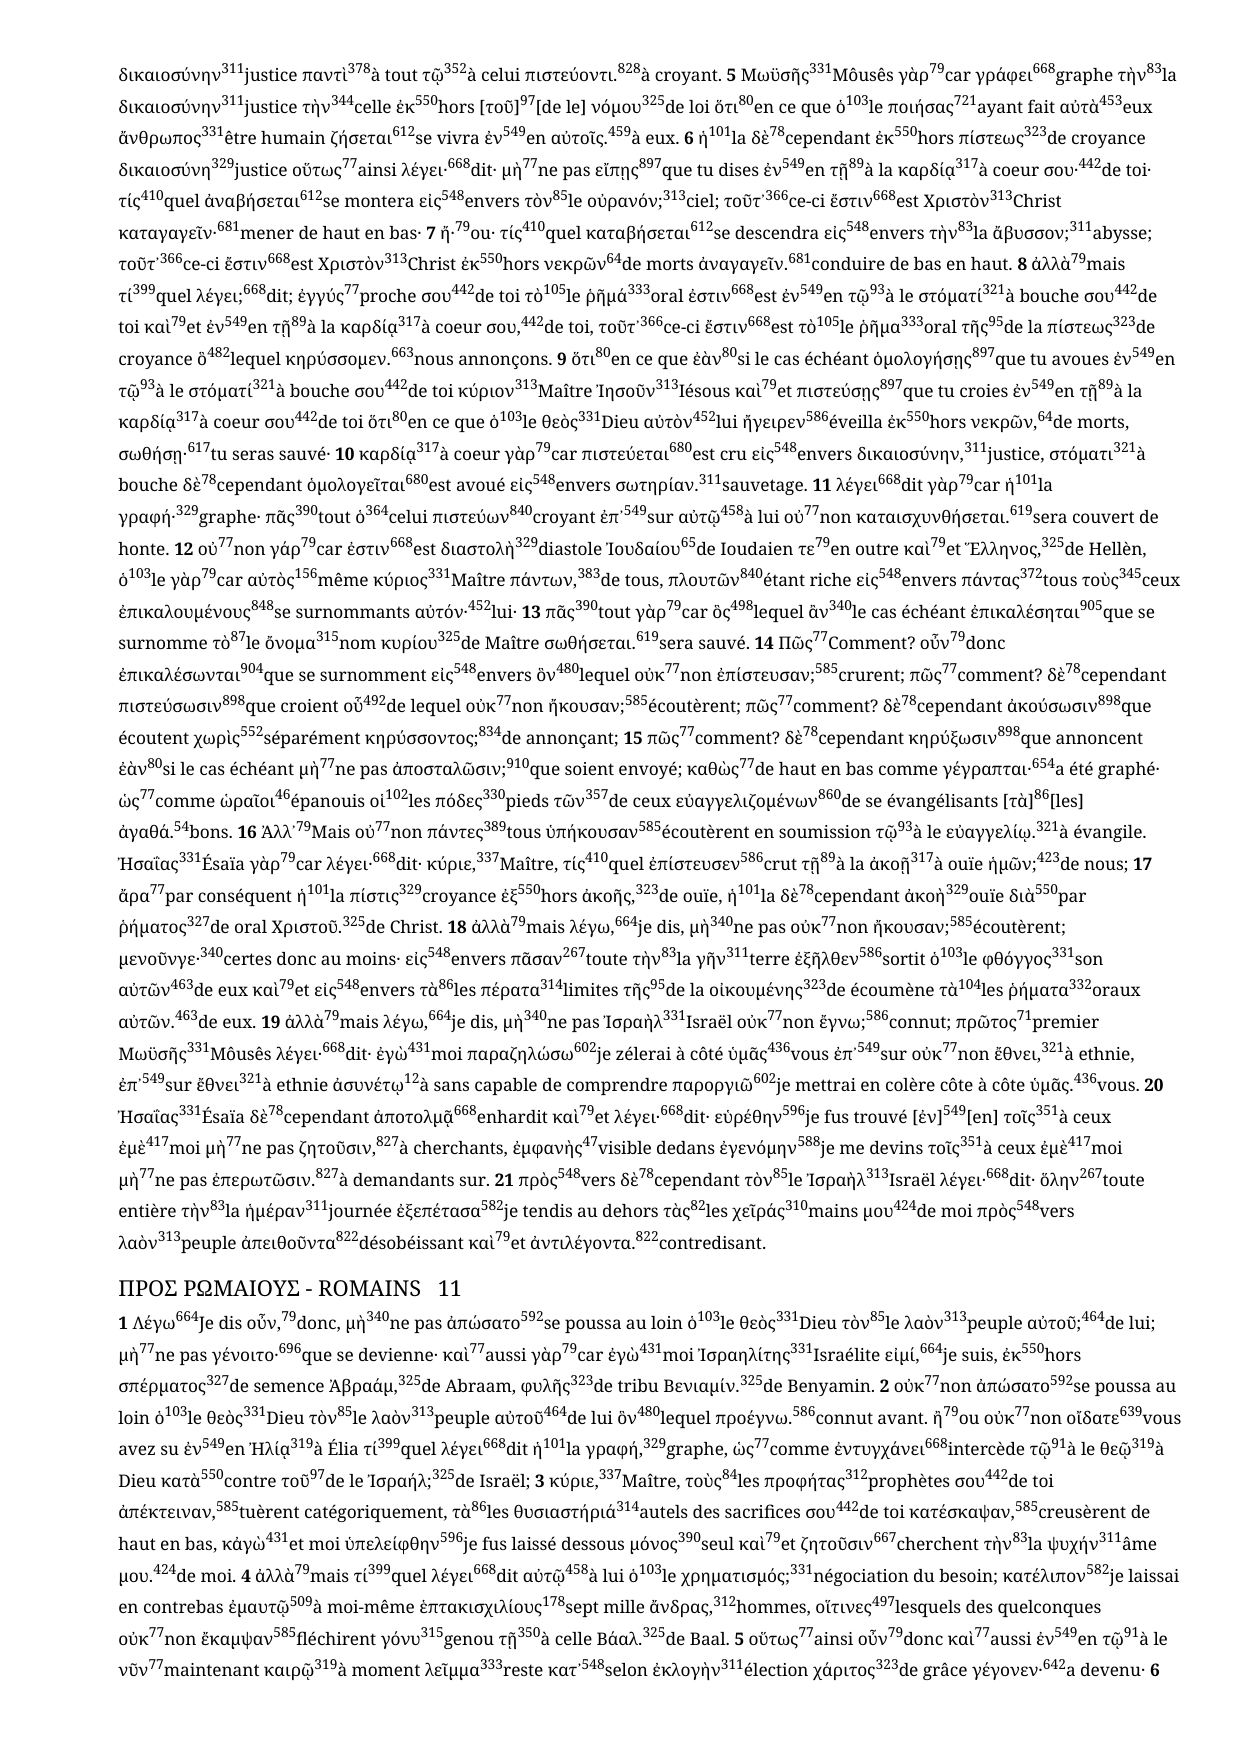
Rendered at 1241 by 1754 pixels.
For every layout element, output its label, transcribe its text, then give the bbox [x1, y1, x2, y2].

text 1 Ἀδελφοί,336Frères, ἡ101la μὲν77certes εὐδοκία329estimation en bien τῆς95de la ἐμῆς227de mienne καρδίας323de coeur καὶ79et ἡ101la δέησις329supplication πρὸς548vers τὸν85le θεὸν313Dieu ὑπὲρ550au-dessus αὐτῶν463de eux εἰς548envers σωτηρίαν.311sauvetage. 2 μαρτυρῶ664je témoigne γὰρ79car αὐτοῖς457à eux ὅτι80en ce que ζῆλον313zèle θεοῦ325de Dieu ἔχουσιν667ont ἀλλ᾽79mais οὐ77non κατ᾽548selon ἐπίγνωσιν·311reconnaissance· 3 ἀγνοοῦντες839méconnaissants γὰρ79car τὴν83la τοῦ97de le θεοῦ325de Dieu δικαιοσύνην311justice καὶ79et τὴν243la ἰδίαν113en propre [δικαιοσύνην]311[justice] ζητοῦντες839cherchants στῆσαι,681dresser, τῇ89à la δικαιοσύνῃ317à justice τοῦ97de le θεοῦ325de Dieu οὐχ77non ὑπετάγησαν.599furent subordonné. 4 τέλος333achèvement γὰρ79car νόμου325de loi Χριστὸς331Christ εἰς548envers δικαιοσύνην311justice παντὶ378à tout τῷ352à celui πιστεύοντι.828à croyant. 5 Μωϋσῆς331Môusês γὰρ79car γράφει668graphe τὴν83la δικαιοσύνην311justice τὴν344celle ἐκ550hors [τοῦ]97[de le] νόμου325de loi ὅτι80en ce que ὁ103le ποιήσας721ayant fait αὐτὰ453eux ἄνθρωπος331être humain ζήσεται612se vivra ἐν549en αὐτοῖς.459à eux. 6 ἡ101la δὲ78cependant ἐκ550hors πίστεως323de croyance δικαιοσύνη329justice οὕτως77ainsi λέγει·668dit· μὴ77ne pas εἴπῃς897que tu dises ἐν549en τῇ89à la καρδίᾳ317à coeur σου·442de toi· τίς410quel ἀναβήσεται612se montera εἰς548envers τὸν85le οὐρανόν;313ciel; τοῦτ᾽366ce-ci ἔστιν668est Χριστὸν313Christ καταγαγεῖν·681mener de haut en bas· 7 ἤ·79ou· τίς410quel καταβήσεται612se descendra εἰς548envers τὴν83la ἄβυσσον;311abysse; τοῦτ᾽366ce-ci ἔστιν668est Χριστὸν313Christ ἐκ550hors νεκρῶν64de morts ἀναγαγεῖν.681conduire de bas en haut. 8 ἀλλὰ79mais τί399quel λέγει;668dit; ἐγγύς77proche σου442de toi τὸ105le ῥῆμά333oral ἐστιν668est ἐν549en τῷ93à le στόματί321à bouche σου442de toi καὶ79et ἐν549en τῇ89à la καρδίᾳ317à coeur σου,442de toi, τοῦτ᾽366ce-ci ἔστιν668est τὸ105le ῥῆμα333oral τῆς95de la πίστεως323de croyance ὃ482lequel κηρύσσομεν.663nous annonçons. 9 ὅτι80en ce que ἐὰν80si le cas échéant ὁμολογήσῃς897que tu avoues ἐν549en τῷ93à le στόματί321à bouche σου442de toi κύριον313Maître Ἰησοῦν313Iésous καὶ79et πιστεύσῃς897que tu croies ἐν549en τῇ89à la καρδίᾳ317à coeur σου442de toi ὅτι80en ce que ὁ103le θεὸς331Dieu αὐτὸν452lui ἤγειρεν586éveilla ἐκ550hors νεκρῶν,64de morts, σωθήσῃ·617tu seras sauvé· 10 καρδίᾳ317à coeur γὰρ79car πιστεύεται680est cru εἰς548envers δικαιοσύνην,311justice, στόματι321à bouche δὲ78cependant ὁμολογεῖται680est avoué εἰς548envers σωτηρίαν.311sauvetage. 11 λέγει668dit γὰρ79car ἡ101la γραφή·329graphe· πᾶς390tout ὁ364celui πιστεύων840croyant ἐπ᾽549sur αὐτῷ458à lui οὐ77non καταισχυνθήσεται.619sera couvert de honte. 12 οὐ77non γάρ79car ἐστιν668est διαστολὴ329diastole Ἰουδαίου65de Ioudaien τε79en outre καὶ79et Ἕλληνος,325de Hellèn, ὁ103le γὰρ79car αὐτὸς156même κύριος331Maître πάντων,383de tous, πλουτῶν840étant riche εἰς548envers πάντας372tous τοὺς345ceux ἐπικαλουμένους848se surnommants αὐτόν·452lui· 13 πᾶς390tout γὰρ79car ὃς498lequel ἂν340le cas échéant ἐπικαλέσηται905que se surnomme τὸ87le ὄνομα315nom κυρίου325de Maître σωθήσεται.619sera sauvé. 14 Πῶς77Comment? οὖν79donc ἐπικαλέσωνται904que se surnomment εἰς548envers ὃν480lequel οὐκ77non ἐπίστευσαν;585crurent; πῶς77comment? δὲ78cependant πιστεύσωσιν898que croient οὗ492de lequel οὐκ77non ἤκουσαν;585écoutèrent; πῶς77comment? δὲ78cependant ἀκούσωσιν898que écoutent χωρὶς552séparément κηρύσσοντος;834de annonçant; 15 πῶς77comment? δὲ78cependant κηρύξωσιν898que annoncent ἐὰν80si le cas échéant μὴ77ne pas ἀποσταλῶσιν;910que soient envoyé; καθὼς77de haut en bas comme γέγραπται·654a été graphé· ὡς77comme ὡραῖοι46épanouis οἱ102les πόδες330pieds τῶν357de ceux εὐαγγελιζομένων860de se évangélisants [τὰ]86[les] ἀγαθά.54bons. 16 Ἀλλ᾽79Mais οὐ77non πάντες389tous ὑπήκουσαν585écoutèrent en soumission τῷ93à le εὐαγγελίῳ.321à évangile. Ἠσαΐας331Ésaïa γὰρ79car λέγει·668dit· κύριε,337Maître, τίς410quel ἐπίστευσεν586crut τῇ89à la ἀκοῇ317à ouïe ἡμῶν;423de nous; 17 ἄρα77par conséquent ἡ101la πίστις329croyance ἐξ550hors ἀκοῆς,323de ouïe, ἡ101la δὲ78cependant ἀκοὴ329ouïe διὰ550par ῥήματος327de oral Χριστοῦ.325de Christ. 18 ἀλλὰ79mais λέγω,664je dis, μὴ340ne pas οὐκ77non ἤκουσαν;585écoutèrent; μενοῦνγε·340certes donc au moins· εἰς548envers πᾶσαν267toute τὴν83la γῆν311terre ἐξῆλθεν586sortit ὁ103le φθόγγος331son αὐτῶν463de eux καὶ79et εἰς548envers τὰ86les πέρατα314limites τῆς95de la οἰκουμένης323de écoumène τὰ104les ῥήματα332oraux αὐτῶν.463de eux. 19 ἀλλὰ79mais λέγω,664je dis, μὴ340ne pas Ἰσραὴλ331Israël οὐκ77non ἔγνω;586connut; πρῶτος71premier Μωϋσῆς331Môusês λέγει·668dit· ἐγὼ431moi παραζηλώσω602je zélerai à côté ὑμᾶς436vous ἐπ᾽549sur οὐκ77non ἔθνει,321à ethnie, ἐπ᾽549sur ἔθνει321à ethnie ἀσυνέτῳ12à sans capable de comprendre παροργιῶ602je mettrai en colère côte à côte ὑμᾶς.436vous. 20 Ἠσαΐας331Ésaïa δὲ78cependant ἀποτολμᾷ668enhardit καὶ79et λέγει·668dit· εὑρέθην596je fus trouvé [ἐν]549[en] τοῖς351à ceux ἐμὲ417moi μὴ77ne pas ζητοῦσιν,827à cherchants, ἐμφανὴς47visible dedans ἐγενόμην588je me devins τοῖς351à ceux ἐμὲ417moi μὴ77ne pas ἐπερωτῶσιν.827à demandants sur. 21 πρὸς548vers δὲ78cependant τὸν85le Ἰσραὴλ313Israël λέγει·668dit· ὅλην267toute entière τὴν83la ἡμέραν311journée ἐξεπέτασα582je tendis au dehors τὰς82les χεῖράς310mains μου424de moi πρὸς548vers λαὸν313peuple ἀπειθοῦντα822désobéissant καὶ79et ἀντιλέγοντα.822contredisant. [118, 59, 1181, 1254]
text 1 Λέγω664Je dis οὖν,79donc, μὴ340ne pas ἀπώσατο592se poussa au loin ὁ103le θεὸς331Dieu τὸν85le λαὸν313peuple αὐτοῦ;464de lui; μὴ77ne pas γένοιτο·696que se devienne· καὶ77aussi γὰρ79car ἐγὼ431moi Ἰσραηλίτης331Israélite εἰμί,664je suis, ἐκ550hors σπέρματος327de semence Ἀβραάμ,325de Abraam, φυλῆς323de tribu Βενιαμίν.325de Benyamin. 2 οὐκ77non ἀπώσατο592se poussa au loin ὁ103le θεὸς331Dieu τὸν85le λαὸν313peuple αὐτοῦ464de lui ὃν480lequel προέγνω.586connut avant. ἢ79ou οὐκ77non οἴδατε639vous avez su ἐν549en Ἠλίᾳ319à Élia τί399quel λέγει668dit ἡ101la γραφή,329graphe, ὡς77comme ἐντυγχάνει668intercède τῷ91à le θεῷ319à Dieu κατὰ550contre τοῦ97de le Ἰσραήλ;325de Israël; 3 κύριε,337Maître, τοὺς84les προφήτας312prophètes σου442de toi ἀπέκτειναν,585tuèrent catégoriquement, τὰ86les θυσιαστήριά314autels des sacrifices σου442de toi κατέσκαψαν,585creusèrent de haut en bas, κἀγὼ431et moi ὑπελείφθην596je fus laissé dessous μόνος390seul καὶ79et ζητοῦσιν667cherchent τὴν83la ψυχήν311âme μου.424de moi. 4 ἀλλὰ79mais τί399quel λέγει668dit αὐτῷ458à lui ὁ103le χρηματισμός;331négociation du besoin; κατέλιπον582je laissai en contrebas ἐμαυτῷ509à moi-même ἑπτακισχιλίους178sept mille ἄνδρας,312hommes, οἵτινες497lesquels des quelconques οὐκ77non ἔκαμψαν585fléchirent γόνυ315genou τῇ350à celle Βάαλ.325de Baal. 5 οὕτως77ainsi οὖν79donc καὶ77aussi ἐν549en τῷ91à le νῦν77maintenant καιρῷ319à moment λεῖμμα333reste κατ᾽548selon ἐκλογὴν311élection χάριτος323de grâce γέγονεν·642a devenu· 6 εἰ80si δὲ78cependant χάριτι,317à grâce, οὐκέτι77non plus ἐξ550hors ἔργων,326de travaux, ἐπεὶ80puisque ἡ101la χάρις329grâce οὐκέτι77non plus γίνεται674se devient χάρις.329grâce. 7 Τί399Quel οὖν;79donc; ὃ482lequel ἐπιζητεῖ668cherche davantage Ἰσραήλ,331Israël, τοῦτο348ce-ci οὐκ77non ἐπέτυχεν,586obtint le dessus, ἡ101la δὲ78cependant ἐκλογὴ329élection ἐπέτυχεν·586obtint le dessus· οἱ102les δὲ78cependant λοιποὶ389restants ἐπωρώθησαν,599furent rendu calleux, 8 καθὼς77de haut en bas comme γέγραπται·654a été graphé· ἔδωκεν586donna αὐτοῖς457à eux ὁ103le θεὸς331Dieu πνεῦμα315souffle κατανύξεως,323de torpeur, ὀφθαλμοὺς312yeux τοῦ360de ce μὴ77ne pas βλέπειν689regarder καὶ79et ὦτα314oreilles τοῦ360de ce μὴ77ne pas ἀκούειν,689écouter, ἕως552jusqu'à ce que τῆς95de la σήμερον77aujourd'hui ἡμέρας.323de journée. 9 καὶ79et Δαυὶδ331Dauid λέγει·668dit· γενηθήτω565soit devenu ἡ101la τράπεζα329table αὐτῶν463de eux εἰς548envers παγίδα311piège καὶ79et εἰς548envers θήραν311chasse de proie καὶ79et εἰς548envers σκάνδαλον315scandale καὶ79et εἰς548envers ἀνταπόδομα315acte de rétribution αὐτοῖς,457à eux, 10 σκοτισθήτωσαν564soient ténébrés οἱ102les ὀφθαλμοὶ330yeux αὐτῶν463de eux τοῦ360de ce μὴ77ne pas βλέπειν689regarder καὶ79et τὸν85le νῶτον313dos αὐτῶν463de eux διὰ550par παντὸς384de tout σύγκαμψον.554plie avec. 11 Λέγω664Je dis οὖν,79donc, μὴ340ne pas ἔπταισαν585trébuchèrent ἵνα80afin que πέσωσιν;898que tombent; μὴ77ne pas γένοιτο·696que se devienne· ἀλλὰ79mais τῷ93à le αὐτῶν463de eux παραπτώματι321à chute à côté ἡ101la σωτηρία329sauvetage τοῖς92à les ἔθνεσιν320à ethnies εἰς548envers τὸ348ce παραζηλῶσαι681zéler à côté αὐτούς.451eux. 12 εἰ80si δὲ78cependant τὸ105le παράπτωμα333chute à côté αὐτῶν463de eux πλοῦτος331richesse κόσμου325de monde καὶ79et τὸ105le ἥττημα333diminution αὐτῶν463de eux πλοῦτος331richesse ἐθνῶν,326de ethnies, πόσῳ402à combien grand? μᾶλλον77davantage τὸ105le πλήρωμα333plénitude αὐτῶν.463de eux. 13 Ὑμῖν438à Vous δὲ78cependant λέγω664je dis τοῖς92à les ἔθνεσιν·320à ethnies· ἐφ᾽548sur ὅσον482autant lequel μὲν340certes οὖν79donc εἰμι664je suis ἐγὼ431moi ἐθνῶν326de ethnies ἀπόστολος,331envoyé, τὴν83la διακονίαν311service μου424de moi δοξάζω,664je glorifie, 14 εἴ340si πως77en quelque manière παραζηλώσω895que je zéle à côté μου424de moi τὴν83la σάρκα311chair καὶ79et σώσω895que je sauve τινὰς372des quelconques ἐξ550hors αὐτῶν.463de eux. 15 εἰ80si γὰρ79car ἡ101la ἀποβολὴ329rejet au loin αὐτῶν463de eux καταλλαγὴ329réconciliation κόσμου,325de monde, τίς408quelle ἡ101la πρόσλημψις329réception auprès εἰ551si μὴ77ne pas ζωὴ329vie ἐκ550hors νεκρῶν;64de morts; 16 εἰ80si δὲ78cependant ἡ101la ἀπαρχὴ329prémisse ἁγία,45sainte, καὶ77aussi τὸ105le φύραμα·333pâte· καὶ79et εἰ80si ἡ101la ῥίζα329racine ἁγία,45sainte, καὶ77aussi οἱ102les κλάδοι.330branches. 17 Εἰ80Si δέ78cependant τινες389des quelconques τῶν96de les κλάδων324de branches ἐξεκλάσθησαν,599furent retranché, σὺ448toi δὲ78cependant ἀγριέλαιος69d'olivier sauvage ὢν840étant ἐνεκεντρίσθης598tu fus greffé ἐν549en αὐτοῖς457à eux καὶ79et συγκοινωνὸς331communiant avec τῆς95de la ῥίζης323de racine τῆς95de la πιότητος323de graisse τῆς95de la ἐλαίας323de olivier ἐγένου,590tu te devins, 18 μὴ77ne pas κατακαυχῶ574te vante de haut en bas τῶν96de les κλάδων·324de branches· εἰ80si δὲ78cependant κατακαυχᾶσαι672tu te vantes de haut en bas οὐ77non σὺ448toi τὴν83la ῥίζαν311racine βαστάζεις666tu mets en charge ἀλλ᾽79mais ἡ101la ῥίζα329racine σέ.437toi. 19 ἐρεῖς604tu diras οὖν·79donc· ἐξεκλάσθησαν599furent retranché κλάδοι330branches ἵνα80afin que ἐγὼ431moi ἐγκεντρισθῶ.907que je sois greffé. 20 καλῶς·77bellement· τῇ249à la ἀπιστίᾳ317à incroyance ἐξεκλάσθησαν,599furent retranché, σὺ448toi δὲ78cependant τῇ89à la πίστει317à croyance ἕστηκας.640tu as dressé. μὴ79ne pas ὑψηλὰ54hauts φρόνει570pense ἀλλὰ79mais φοβοῦ·574te effraie· 21 εἰ80si γὰρ79car ὁ103le θεὸς331Dieu τῶν96de les κατὰ548selon φύσει317à nature κλάδων324de branches οὐκ77non ἐφείσατο,592se épargna, [μή77[ne pas πως]77en quelque manière] οὐδὲ77non cependant σοῦ442de toi φείσεται.612se épargnera. 22 ἴδε306voici οὖν79donc χρηστότητα311utilité bonté καὶ79et ἀποτομίαν311longue scission θεοῦ·325de Dieu· ἐπὶ548sur μὲν79certes τοὺς345ceux πεσόντας706ayants tombés ἀποτομία,329longue scission, ἐπὶ548sur δὲ78cependant σὲ437toi χρηστότης329utilité bonté θεοῦ,325de Dieu, ἐὰν80si le cas échéant ἐπιμένῃς919que tu restes sur τῇ89à la χρηστότητι,317à utilité bonté, ἐπεὶ80puisque καὶ77aussi σὺ448toi ἐκκοπήσῃ.617tu seras coupé à l'excès. 23 κἀκεῖνοι363et ceux-là δέ,78cependant, ἐὰν80si le cas échéant μὴ77ne pas ἐπιμένωσιν920que restent sur τῇ89à la ἀπιστίᾳ,317à incroyance, ἐγκεντρισθήσονται·618seront greffé· δυνατὸς47puissant γάρ79car ἐστιν668est ὁ103le θεὸς331Dieu πάλιν77de nouveau ἐγκεντρίσαι681greffer αὐτούς.451eux. 24 εἰ80si γὰρ79car σὺ448toi ἐκ550hors τῆς95de la κατὰ548selon φύσιν311nature ἐξεκόπης598tu fus coupé à l'excès ἀγριελαίου63de d'olivier sauvage καὶ79et παρὰ548à côté φύσιν311nature ἐνεκεντρίσθης598tu fus greffé εἰς548envers καλλιέλαιον,311olivier cultivé, πόσῳ402à combien grand? μᾶλλον77davantage οὗτοι363ceux-ci οἱ497ceux κατὰ548selon φύσιν311nature ἐγκεντρισθήσονται618seront greffé τῇ249à la ἰδίᾳ119à en propre ἐλαίᾳ.317à olivier. 25 Οὐ77Non γὰρ79car θέλω664je veux ὑμᾶς436vous ἀγνοεῖν,689méconnaître, ἀδελφοί,336frères, τὸ87le μυστήριον315mystère τοῦτο,140ce-ci, ἵνα80afin que μὴ77ne pas ἦτε918que vous soyez [παρ᾽]549[à côté] ἑαυτοῖς519à vous-mêmes φρόνιμοι,46pensifs, ὅτι80en ce que πώρωσις329callosité ἀπὸ550au loin μέρους327de part τῷ91à le Ἰσραὴλ319à Israël γέγονεν642a devenu ἄχρι80jusqu'à l'extrémité οὗ492de lequel τὸ105le πλήρωμα333plénitude τῶν98de les ἐθνῶν326de ethnies εἰσέλθῃ899que vienne à l'intérieur 26 καὶ79et οὕτως77ainsi πᾶς287tout Ἰσραὴλ331Israël σωθήσεται,619sera sauvé, καθὼς77de haut en bas comme γέγραπται·654a été graphé· ἥξει606surgira ἐκ550hors Σιὼν323de Sion ὁ364celui ῥυόμενος,867se délivrant, ἀποστρέψει606détournera au loin ἀσεβείας310impiétés ἀπὸ550au loin Ἰακώβ.325de Iakob. 27 καὶ79et αὕτη362celle-ci αὐτοῖς457à eux ἡ101la παρ᾽550à côté ἐμοῦ424de moi διαθήκη,329disposition, ὅταν80lorsque le cas échéant ἀφέλωμαι901que je me saisisse au loin τὰς82les ἁμαρτίας310fautes αὐτῶν.463de eux. 28 κατὰ548selon μὲν79certes τὸ87le εὐαγγέλιον315évangile ἐχθροὶ46ennemis δι᾽548par le fait de ὑμᾶς,436vous, κατὰ548selon δὲ78cependant τὴν83la ἐκλογὴν311élection ἀγαπητοὶ46aimés διὰ548par le fait de τοὺς84les πατέρας·312pères· 29 ἀμεταμέλητα48sans repentances γὰρ79car τὰ104les χαρίσματα332dons de grâces καὶ79et ἡ101la κλῆσις329appellation τοῦ97de le θεοῦ.325de Dieu. 30 ὥσπερ80comme certes γὰρ79car ὑμεῖς447vous ποτε77à un moment ἠπειθήσατε583vous désobéîtes τῷ91à le θεῷ,319à Dieu, νῦν77maintenant δὲ78cependant ἠλεήθητε597vous fûtes fait miséricorde τῇ89à la τούτων357de ceux-ci ἀπειθείᾳ,317à désobéissance, 31 οὕτως77ainsi καὶ77aussi οὗτοι363ceux-ci νῦν77maintenant ἠπείθησαν585désobéirent τῷ354à ce ὑμετέρῳ236à votre ἐλέει,321à miséricorde, ἵνα80afin que καὶ77aussi αὐτοὶ468eux [νῦν]77[maintenant] ἐλεηθῶσιν.910que soient fait miséricorde. 32 συνέκλεισεν586ferma à clef ensemble γὰρ79car ὁ103le θεὸς331Dieu τοὺς345ceux πάντας268tous εἰς548envers ἀπείθειαν,311désobéissance, ἵνα80afin que τοὺς345ceux πάντας268tous ἐλεήσῃ.899que fasse miséricorde. 33 Ὦ340O βάθος333profondeur πλούτου325de richesse καὶ79et σοφίας323de sagesse καὶ79et γνώσεως323de connaissance θεοῦ·325de Dieu· ὡς77comme ἀνεξεραύνητα48insondables τὰ104les κρίματα332objets de jugements αὐτοῦ464de lui καὶ79et ἀνεξιχνίαστοι44intraçables αἱ100les ὁδοὶ328chemins αὐτοῦ.464de lui. 34 τίς410quel γὰρ79car ἔγνω586connut νοῦν313intellect κυρίου;325de Maître; ἢ79ou τίς410quel σύμβουλος331conseiller αὐτοῦ464de lui ἐγένετο;592se devint; 35 ἢ79ou τίς410quel προέδωκεν586donna avant αὐτῷ,458à lui, καὶ79et ἀνταποδοθήσεται619sera redonné en échange αὐτῷ;458à lui; 36 ὅτι80en ce que ἐξ550hors αὐτοῦ464de lui καὶ79et δι᾽550par αὐτοῦ464de lui καὶ79et εἰς548envers αὐτὸν452lui τὰ365ces πάντα·288tous· αὐτῷ458à lui ἡ101la δόξα329gloire εἰς548envers τοὺς84les αἰῶνας,312ères, ἀμήν.304amen. [118, 1307, 1181, 1682]
text ΠΡΟΣ ΡΩΜΑΙΟΥΣ - ROMAINS 11 [118, 1273, 1181, 1303]
